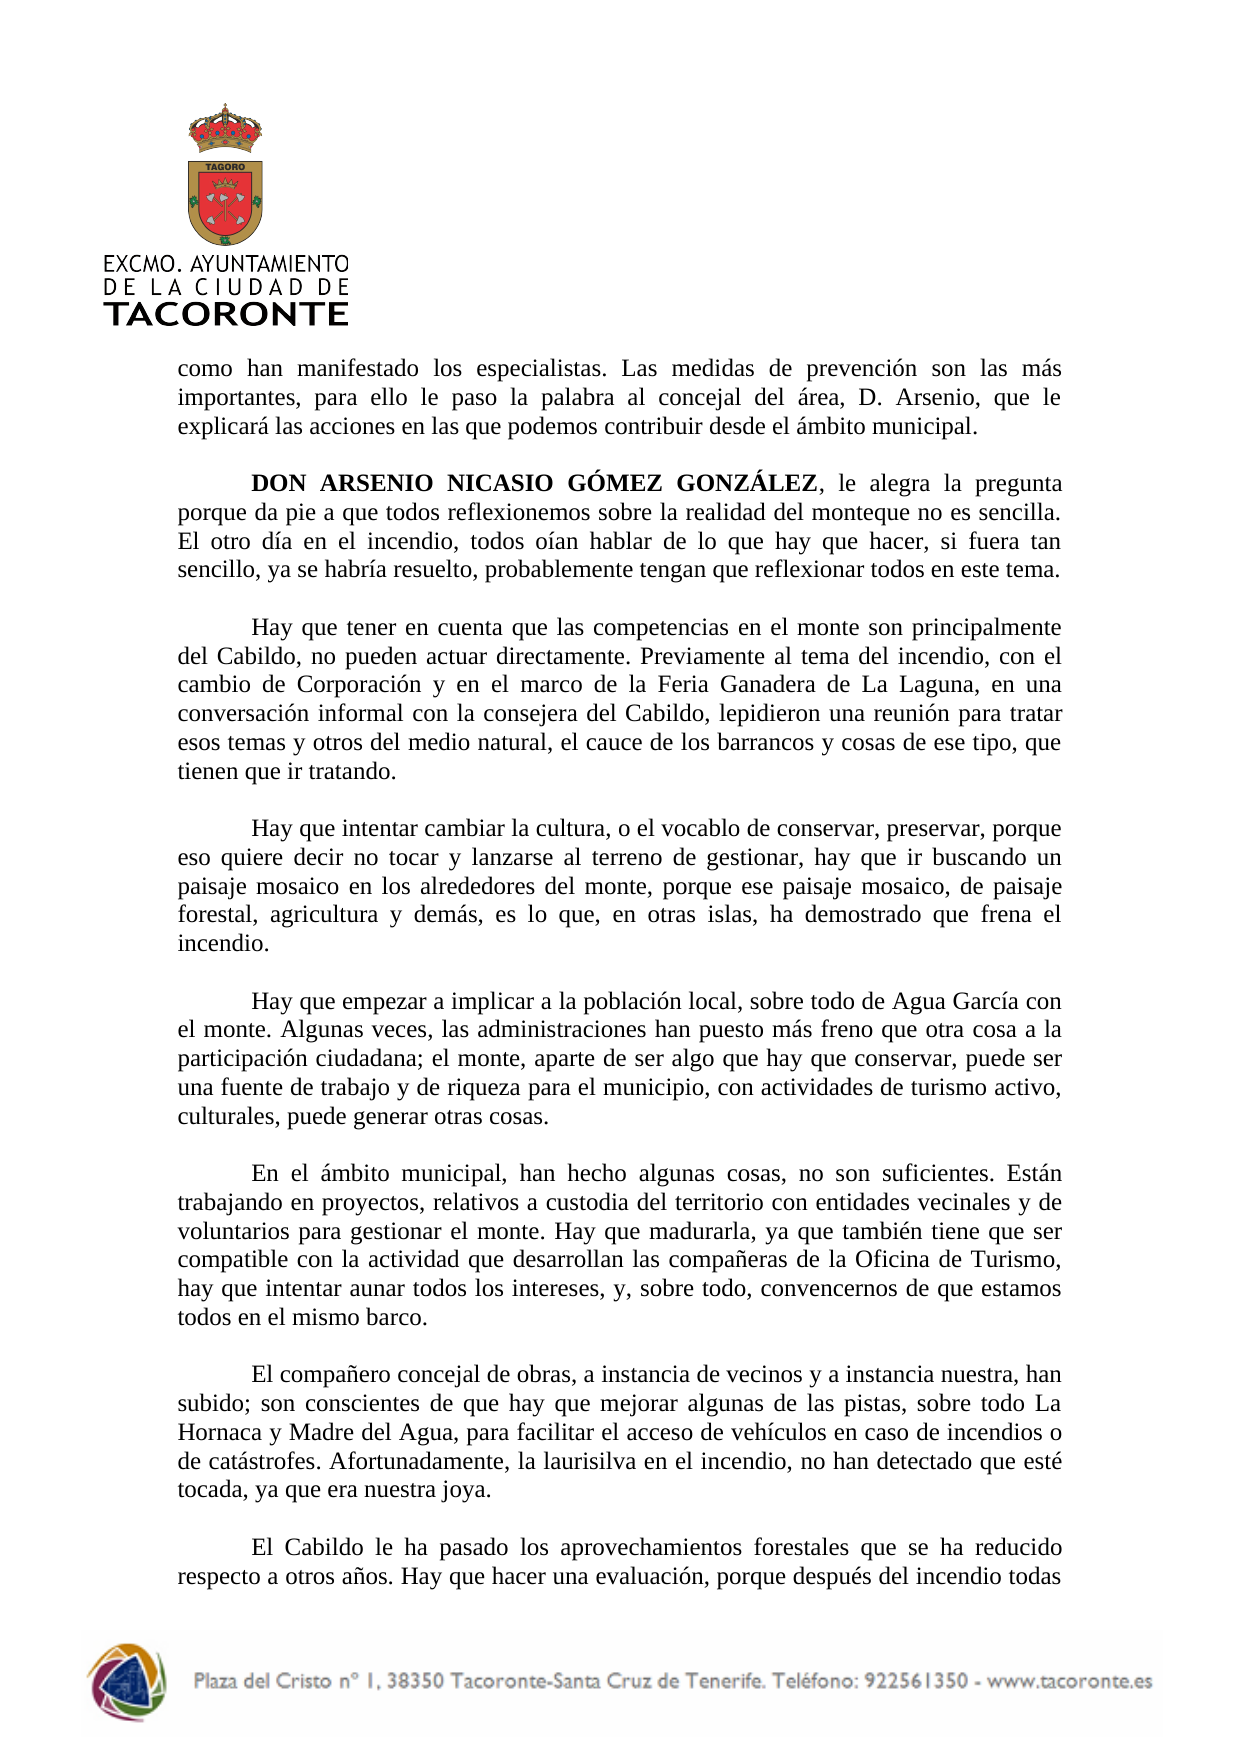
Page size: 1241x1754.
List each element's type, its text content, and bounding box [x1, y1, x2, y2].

text DON ARSENIO NICASIO GÓMEZ GONZÁLEZ, le alegra la pregunta porque da pie a que todos reflexionemos sobre la realidad del monteque no es sencilla. El otro día en el incendio, todos oían hablar de lo que hay que hacer, si fuera tan sencillo, ya se habría resuelto, probablemente tengan que reflexionar todos en este tema. [177, 468, 1063, 583]
picture [80, 1630, 1163, 1737]
text Hay que intentar cambiar la cultura, o el vocablo de conservar, preservar, porque eso quiere decir no tocar y lanzarse al terreno de gestionar, hay que ir buscando un paisaje mosaico en los alrededores del monte, porque ese paisaje mosaico, de paisaje forestal, agricultura y demás, es lo que, en otras islas, ha demostrado que frena el incendio. [177, 813, 1063, 957]
picture [103, 103, 348, 326]
text Hay que tener en cuenta que las competencias en el monte son principalmente del Cabildo, no pueden actuar directamente. Previamente al tema del incendio, con el cambio de Corporación y en el marco de la Feria Ganadera de La Laguna, en una conversación informal con la consejera del Cabildo, lepidieron una reunión para tratar esos temas y otros del medio natural, el cauce de los barrancos y cosas de ese tipo, que tienen que ir tratando. [177, 612, 1063, 784]
text El compañero concejal de obras, a instancia de vecinos y a instancia nuestra, han subido; son conscientes de que hay que mejorar algunas de las pistas, sobre todo La Hornaca y Madre del Agua, para facilitar el acceso de vehículos en caso de incendios o de catástrofes. Afortunadamente, la laurisilva en el incendio, no han detectado que esté tocada, ya que era nuestra joya. [177, 1359, 1063, 1503]
text Hay que empezar a implicar a la población local, sobre todo de Agua García con el monte. Algunas veces, las administraciones han puesto más freno que otra cosa a la participación ciudadana; el monte, aparte de ser algo que hay que conservar, puede ser una fuente de trabajo y de riqueza para el municipio, con actividades de turismo activo, culturales, puede generar otras cosas. [177, 986, 1063, 1129]
text En el ámbito municipal, han hecho algunas cosas, no son suficientes. Están trabajando en proyectos, relativos a custodia del territorio con entidades vecinales y de voluntarios para gestionar el monte. Hay que madurarla, ya que también tiene que ser compatible con la actividad que desarrollan las compañeras de la Oficina de Turismo, hay que intentar aunar todos los intereses, y, sobre todo, convencernos de que estamos todos en el mismo barco. [177, 1158, 1063, 1331]
text El Cabildo le ha pasado los aprovechamientos forestales que se ha reducido respecto a otros años. Hay que hacer una evaluación, porque después del incendio todas [177, 1532, 1063, 1589]
text como han manifestado los especialistas. Las medidas de prevención son las más importantes, para ello le paso la palabra al concejal del área, D. Arsenio, que le explicará las acciones en las que podemos contribuir desde el ámbito municipal. [177, 353, 1063, 439]
